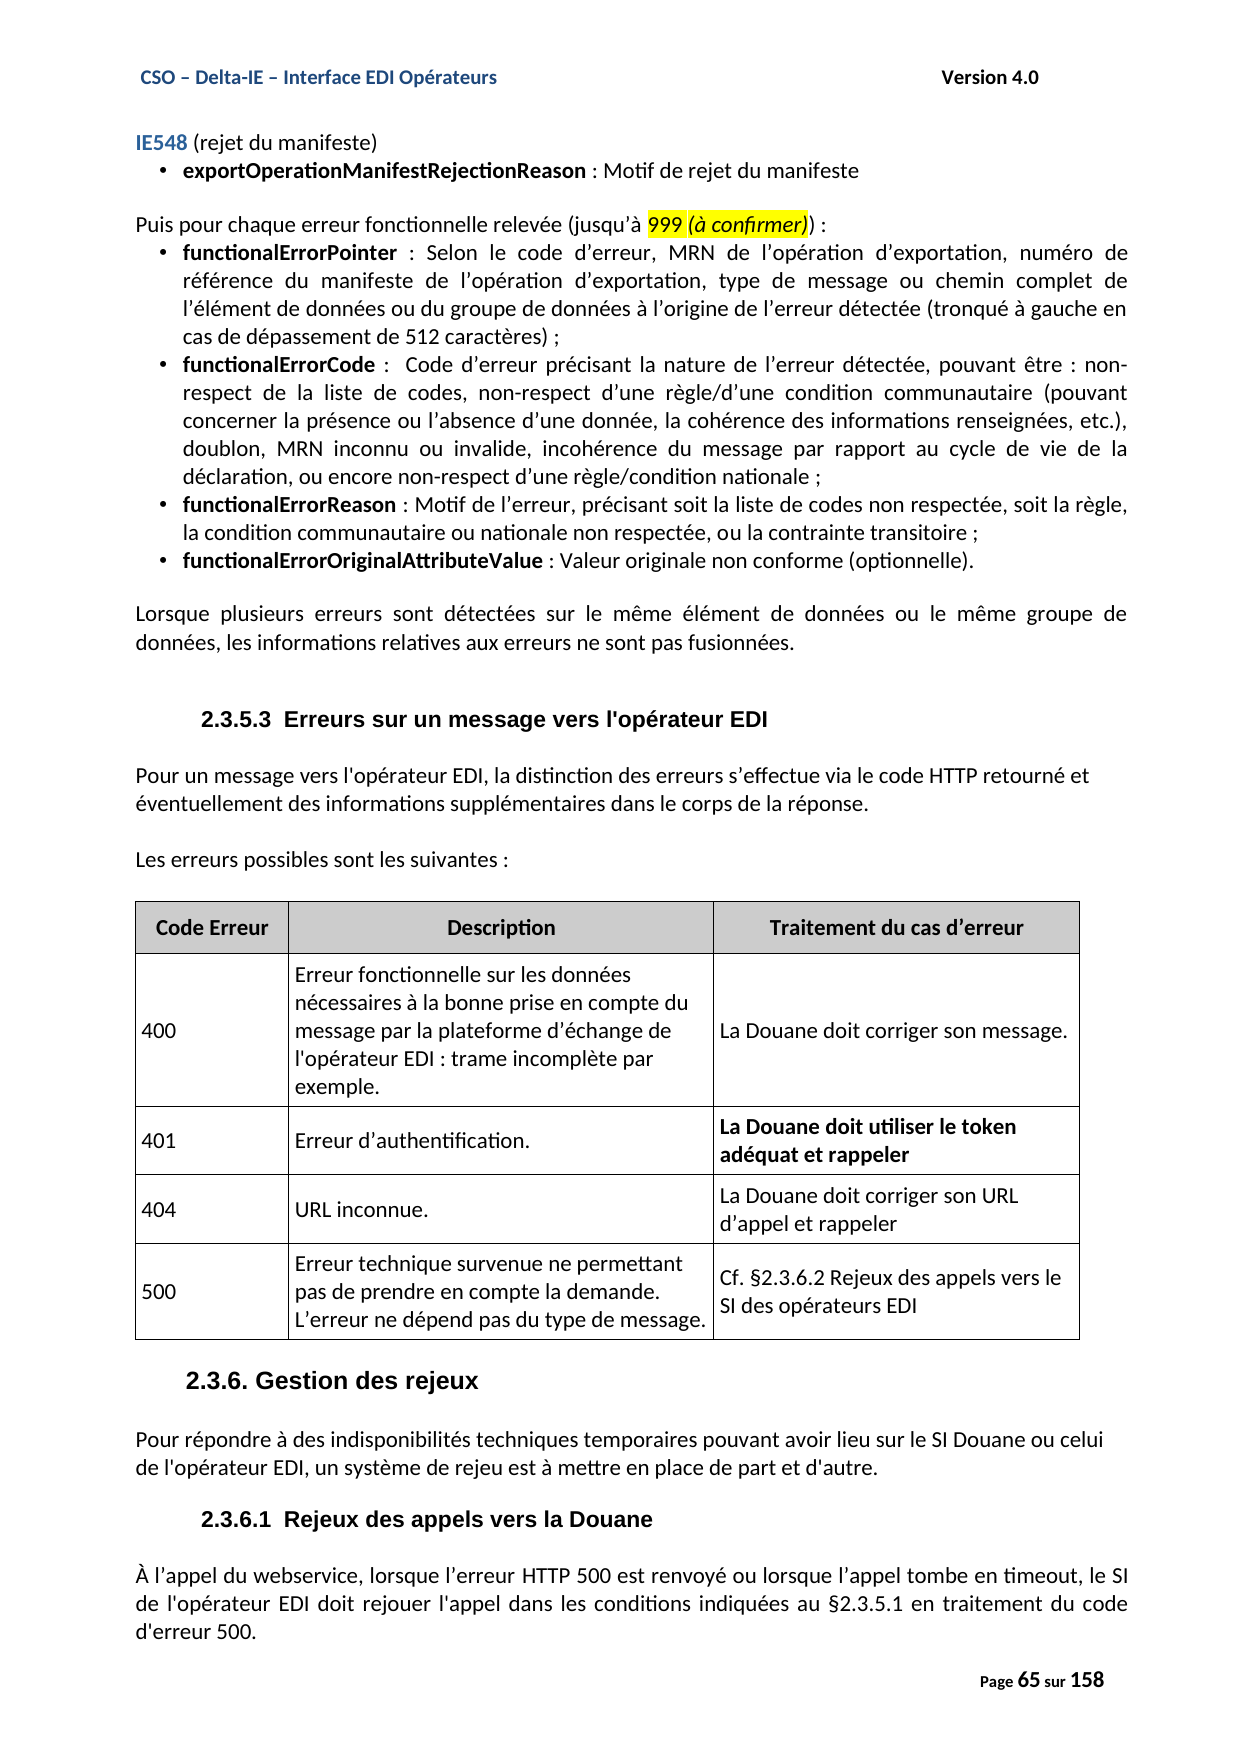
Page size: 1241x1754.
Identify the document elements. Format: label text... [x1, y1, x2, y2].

list functionalErrorCode : Code d’erreur précisant la nature de l’erreur détectée, pouvant être : non-respect de la liste de codes, non-respect d’une règle/d’une condition communautaire (pouvant concerner la présence ou l’absence d’une donnée, la cohérence des informations renseignées, etc.), doublon, MRN inconnu ou invalide, incohérence du message par rapport au cycle de vie de la déclaration, ou encore non-respect d’une règle/condition nationale ; [159, 350, 1130, 490]
list functionalErrorPointer : Selon le code d’erreur, MRN de l’opération d’exportation, numéro de référence du manifeste de l’opération d’exportation, type de message ou chemin complet de l’élément de données ou du groupe de données à l’origine de l’erreur détectée (tronqué à gauche en cas de dépassement de 512 caractères) ; [159, 238, 1130, 350]
text Lorsque plusieurs erreurs sont détectées sur le même élément de données ou le même groupe de données, les informations relatives aux erreurs ne sont pas fusionnées. [135, 599, 1130, 656]
table_cell La Douane doit corriger son message. [714, 954, 1079, 1106]
text Pour un message vers l'opérateur EDI, la distinction des erreurs s’effectue via le code HTTP retourné et éventuellement des informations supplémentaires dans le corps de la réponse. [135, 761, 1130, 817]
table_cell URL inconnue. [289, 1175, 713, 1243]
list IE548 (rejet du manifeste) [135, 128, 1130, 156]
list functionalErrorOriginalAttributeValue : Valeur originale non conforme (optionnelle). [159, 546, 1130, 574]
table_cell 401 [136, 1107, 288, 1174]
table_header Code Erreur [136, 902, 288, 953]
table_cell 404 [136, 1175, 288, 1243]
subtitle Rejeux des appels vers la Douane [194, 1506, 1130, 1533]
text À l’appel du webservice, lorsque l’erreur HTTP 500 est renvoyé ou lorsque l’appel tombe en timeout, le SI de l'opérateur EDI doit rejouer l'appel dans les conditions indiquées au §2.3.5.1 en traitement du code d'erreur 500. [135, 1561, 1130, 1645]
table_cell Erreur d’authentification. [289, 1107, 713, 1174]
text Pour répondre à des indisponibilités techniques temporaires pouvant avoir lieu sur le SI Douane ou celui de l'opérateur EDI, un système de rejeu est à mettre en place de part et d'autre. [135, 1425, 1130, 1481]
table_cell La Douane doit corriger son URL d’appel et rappeler [714, 1175, 1079, 1243]
table_cell Cf. §2.3.6.2 Rejeux des appels vers le SI des opérateurs EDI [714, 1244, 1079, 1339]
table_cell Erreur technique survenue ne permettant pas de prendre en compte la demande. L’erreur ne dépend pas du type de message. [289, 1244, 713, 1339]
table_cell 500 [136, 1244, 288, 1339]
text Les erreurs possibles sont les suivantes : [135, 845, 1130, 873]
table_cell Erreur fonctionnelle sur les données nécessaires à la bonne prise en compte du message par la plateforme d’échange de l'opérateur EDI : trame incomplète par exemple. [289, 954, 713, 1106]
table_cell La Douane doit utiliser le token adéquat et rappeler [714, 1107, 1079, 1174]
subtitle Erreurs sur un message vers l'opérateur EDI [194, 706, 1130, 733]
list functionalErrorReason : Motif de l’erreur, précisant soit la liste de codes non respectée, soit la règle, la condition communautaire ou nationale non respectée, ou la contrainte transitoire ; [159, 490, 1130, 546]
table_cell 400 [136, 954, 288, 1106]
table_header Traitement du cas d’erreur [714, 902, 1079, 953]
subtitle Gestion des rejeux [186, 1366, 1130, 1394]
list exportOperationManifestRejectionReason : Motif de rejet du manifeste [159, 156, 1130, 184]
text Puis pour chaque erreur fonctionnelle relevée (jusqu’à 999 (à confirmer)) : [135, 210, 1130, 238]
table_header Description [289, 902, 713, 953]
